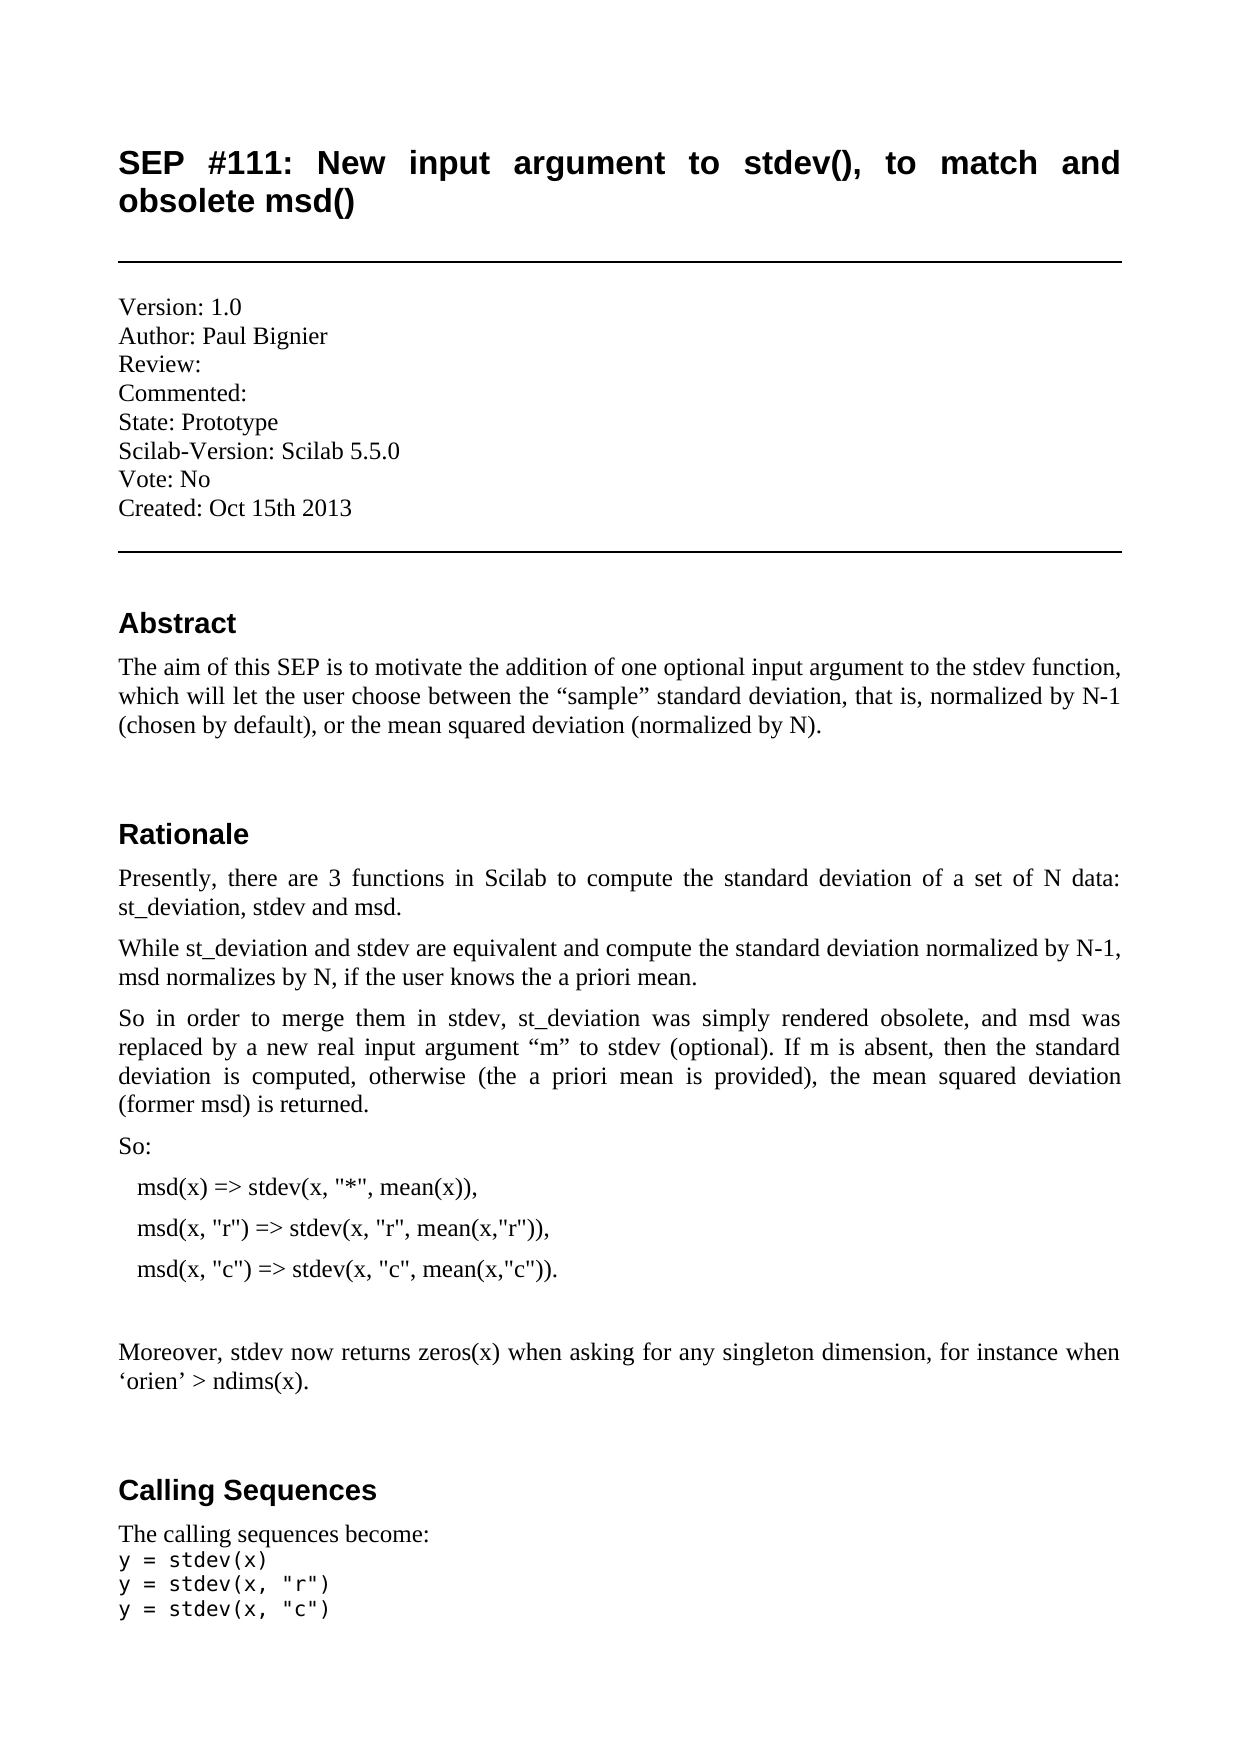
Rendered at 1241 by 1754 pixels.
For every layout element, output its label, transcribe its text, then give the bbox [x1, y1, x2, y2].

text y = stdev(x, "c") [118, 1597, 1122, 1621]
text So in order to merge them in stdev, st_deviation was simply rendered obsolete, and msd was replaced by a new real input argument “m” to stdev (optional). If m is absent, then the standard deviation is computed, otherwise (the a priori mean is provided), the mean squared deviation (former msd) is returned. [118, 1003, 1122, 1118]
text y = stdev(x, "r") [118, 1572, 1122, 1597]
text Created: Oct 15th 2013 [118, 493, 1122, 522]
text Presently, there are 3 functions in Scilab to compute the standard deviation of a set of N data: st_deviation, stdev and msd. [118, 863, 1122, 921]
text Moreover, stdev now returns zeros(x) when asking for any singleton dimension, for instance when ‘orien’ > ndims(x). [118, 1337, 1122, 1394]
subtitle Calling Sequences [118, 1473, 1122, 1507]
text Scilab-Version: Scilab 5.5.0 [118, 436, 1122, 464]
text State: Prototype [118, 407, 1122, 436]
text Author: Paul Bignier [118, 321, 1122, 349]
text msd(x, "c") => stdev(x, "c", mean(x,"c")). [118, 1254, 1122, 1283]
subtitle SEP #111: New input argument to stdev(), to match and obsolete msd() [118, 143, 1122, 220]
text Version: 1.0 [118, 292, 1122, 321]
text Vote: No [118, 464, 1122, 493]
text The calling sequences become: [118, 1519, 1122, 1548]
text So: [118, 1131, 1122, 1159]
subtitle Abstract [118, 606, 1122, 640]
text y = stdev(x) [118, 1548, 1122, 1572]
text msd(x) => stdev(x, "*", mean(x)), [118, 1172, 1122, 1201]
text msd(x, "r") => stdev(x, "r", mean(x,"r")), [118, 1213, 1122, 1242]
text While st_deviation and stdev are equivalent and compute the standard deviation normalized by N-1, msd normalizes by N, if the user knows the a priori mean. [118, 933, 1122, 991]
subtitle Rationale [118, 817, 1122, 851]
text The aim of this SEP is to motivate the addition of one optional input argument to the stdev function, which will let the user choose between the “sample” standard deviation, that is, normalized by N-1 (chosen by default), or the mean squared deviation (normalized by N). [118, 652, 1122, 739]
text Commented: [118, 378, 1122, 407]
text Review: [118, 349, 1122, 378]
